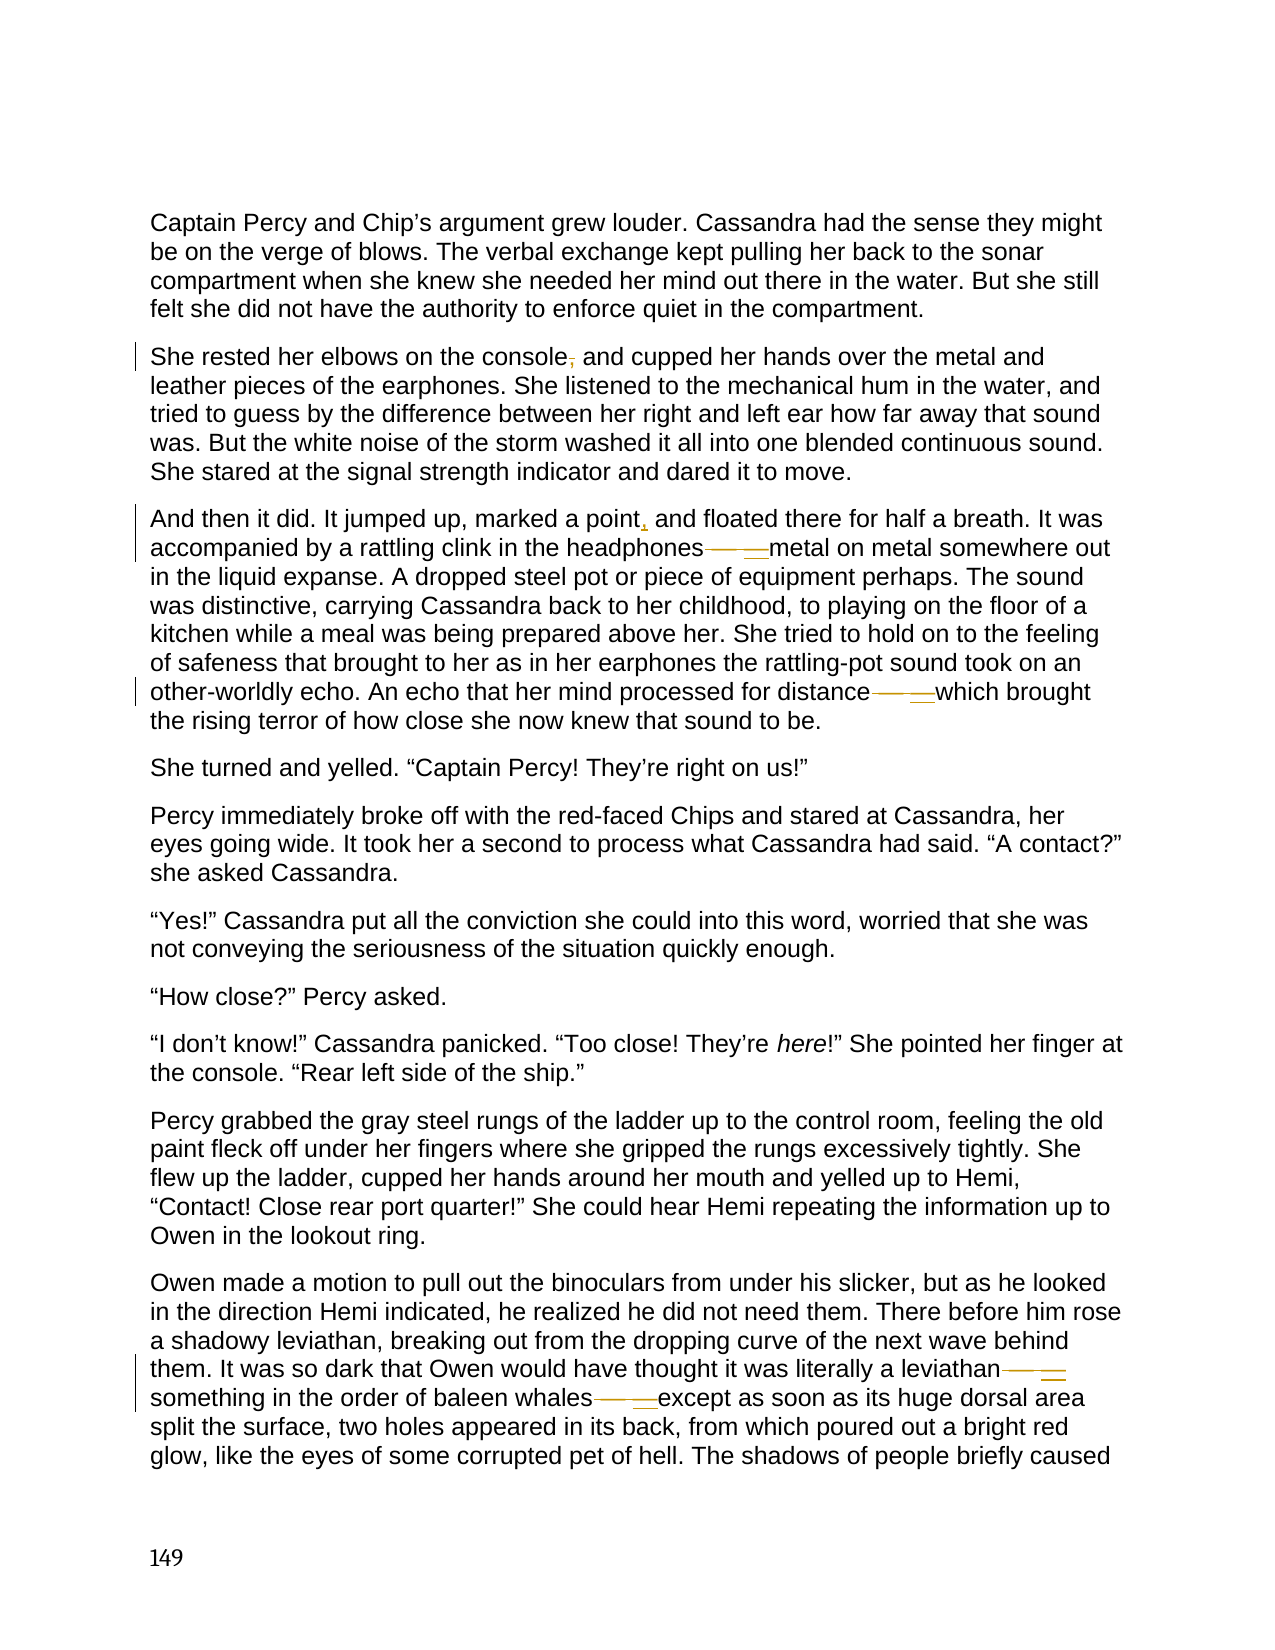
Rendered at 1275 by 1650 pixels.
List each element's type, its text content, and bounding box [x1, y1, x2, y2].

text Percy grabbed the gray steel rungs of the ladder up to the control room, feeling the old paint fleck off under her fingers where she gripped the rungs excessively tightly. She flew up the ladder, cupped her hands around her mouth and yelled up to Hemi, “Contact! Close rear port quarter!” She could hear Hemi repeating the information up to Owen in the lookout ring. [150, 1106, 1125, 1249]
text She turned and yelled. “Captain Percy! They’re right on us!” [150, 753, 1125, 782]
text She rested her elbows on the console and cupped her hands over the metal and leather pieces of the earphones. She listened to the mechanical hum in the water, and tried to guess by the difference between her right and left ear how far away that sound was. But the white noise of the storm washed it all into one blended continuous sound. She stared at the signal strength indicator and dared it to move. [150, 342, 1125, 486]
text “How close?” Percy asked. [150, 982, 1125, 1011]
text Captain Percy and Chip’s argument grew louder. Cassandra had the sense they might be on the verge of blows. The verbal exchange kept pulling her back to the sonar compartment when she knew she needed her mind out there in the water. But she still felt she did not have the authority to enforce quiet in the compartment. [150, 208, 1125, 323]
text And then it did. It jumped up, marked a point, and floated there for half a breath. It was accompanied by a rattling clink in the headphones—metal on metal somewhere out in the liquid expanse. A dropped steel pot or piece of equipment perhaps. The sound was distinctive, carrying Cassandra back to her childhood, to playing on the floor of a kitchen while a meal was being prepared above her. She tried to hold on to the feeling of safeness that brought to her as in her earphones the rattling-pot sound took on an other-worldly echo. An echo that her mind processed for distance—which brought the rising terror of how close she now knew that sound to be. [150, 504, 1125, 734]
text “I don’t know!” Cassandra panicked. “Too close! They’re here!” She pointed her finger at the console. “Rear left side of the ship.” [150, 1029, 1125, 1087]
text Owen made a motion to pull out the binoculars from under his slicker, but as he looked in the direction Hemi indicated, he realized he did not need them. There before him rose a shadowy leviathan, breaking out from the dropping curve of the next wave behind them. It was so dark that Owen would have thought it was literally a leviathan—something in the order of baleen whales—except as soon as its huge dorsal area split the surface, two holes appeared in its back, from which poured out a bright red glow, like the eyes of some corrupted pet of hell. The shadows of people briefly caused [150, 1268, 1125, 1469]
text Percy immediately broke off with the red-faced Chips and stared at Cassandra, her eyes going wide. It took her a second to process what Cassandra had said. “A contact?” she asked Cassandra. [150, 801, 1125, 887]
text “Yes!” Cassandra put all the conviction she could into this word, worried that she was not conveying the seriousness of the situation quickly enough. [150, 906, 1125, 963]
